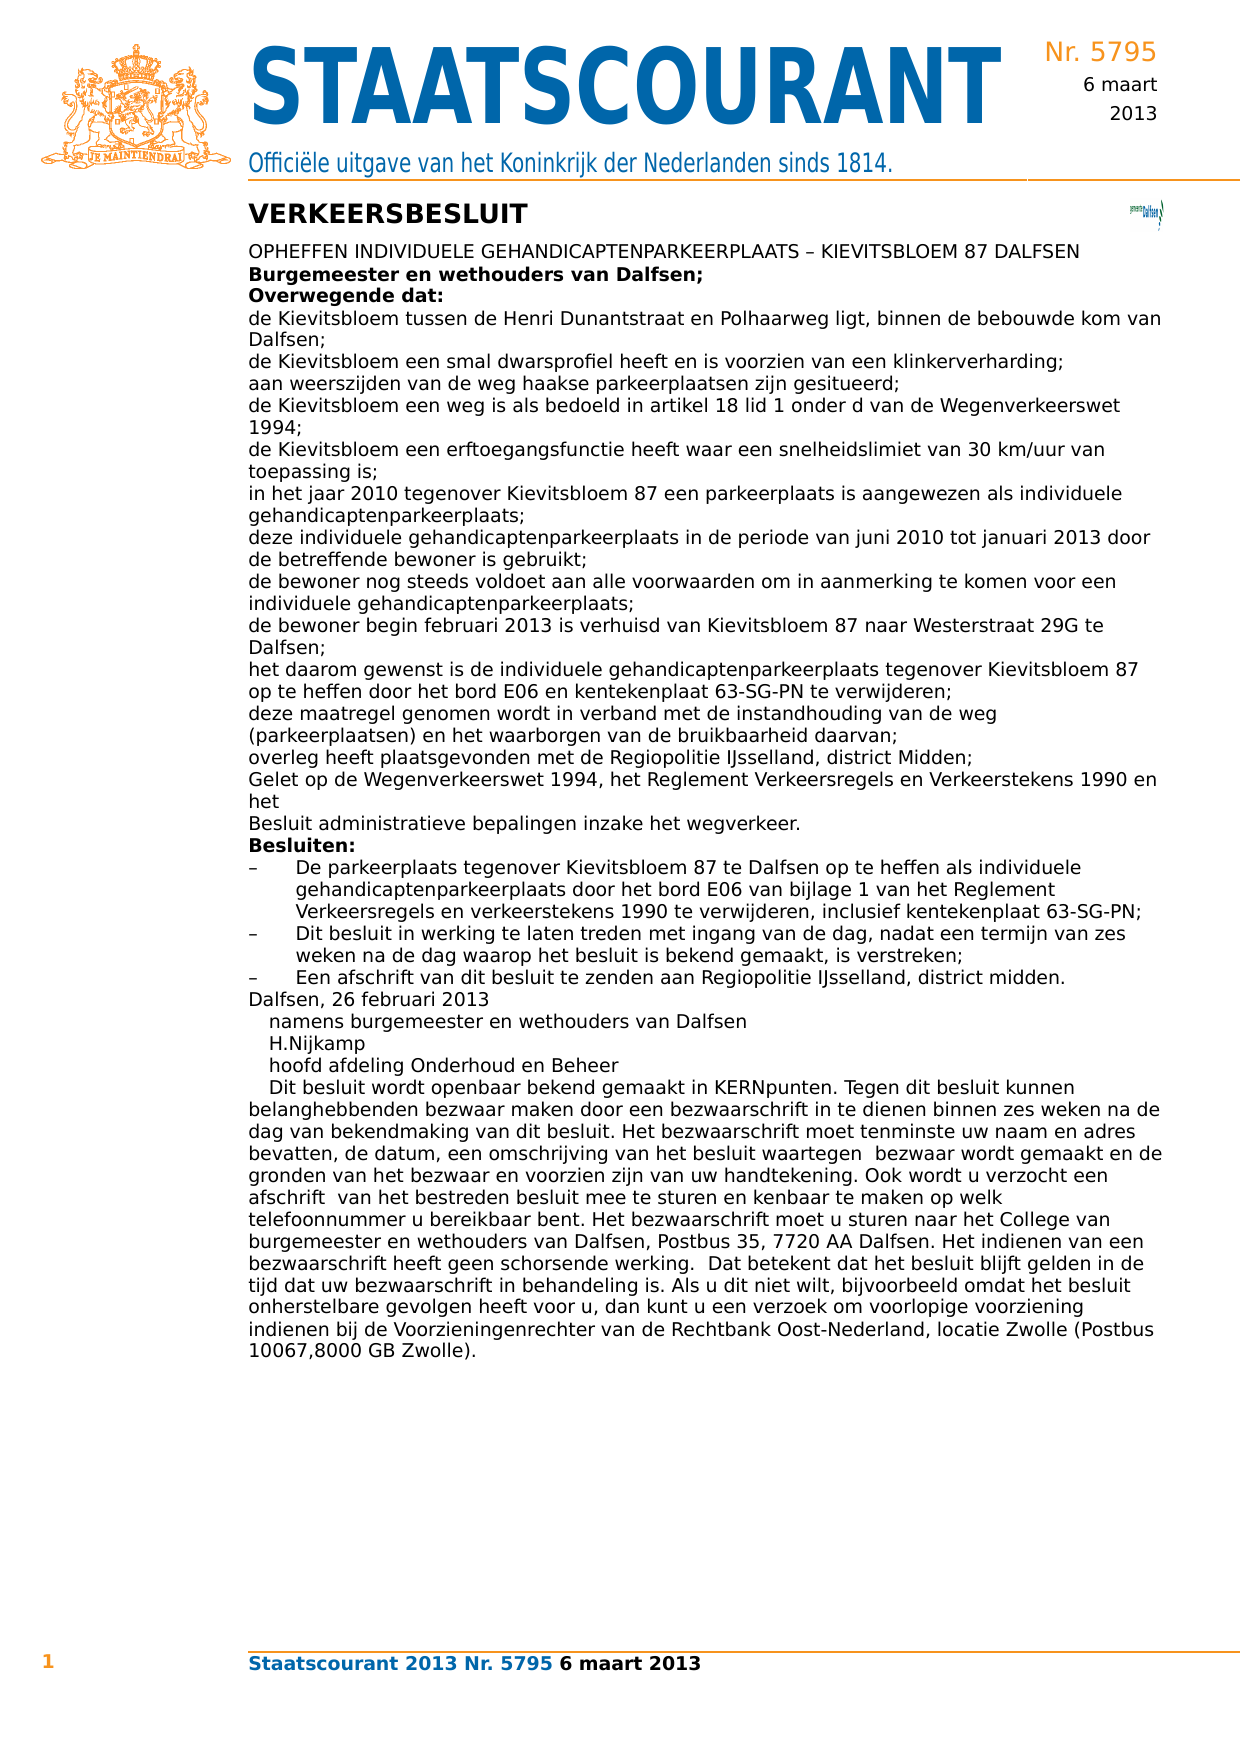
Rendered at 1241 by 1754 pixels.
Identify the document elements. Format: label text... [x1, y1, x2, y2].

text Dit besluit wordt openbaar bekend gemaakt in KERNpunten. Tegen dit besluit kunnen belanghebbenden bezwaar maken door een bezwaarschrift in te dienen binnen zes weken na de dag van bekendmaking van dit besluit. Het bezwaarschrift moet tenminste uw naam en adres bevatten, de datum, een omschrijving van het besluit waartegen bezwaar wordt gemaakt en de gronden van het bezwaar en voorzien zijn van uw handtekening. Ook wordt u verzocht een afschrift van het bestreden besluit mee te sturen en kenbaar te maken op welk telefoonnummer u bereikbaar bent. Het bezwaarschrift moet u sturen naar het College van burgemeester en wethouders van Dalfsen, Postbus 35, 7720 AA Dalfsen. Het indienen van een bezwaarschrift heeft geen schorsende werking. Dat betekent dat het besluit blijft gelden in de tijd dat uw bezwaarschrift in behandeling is. Als u dit niet wilt, bijvoorbeeld omdat het besluit onherstelbare gevolgen heeft voor u, dan kunt u een verzoek om voorlopige voorziening indienen bij de Voorzieningenrechter van de Rechtbank Oost-Nederland, locatie Zwolle (Postbus 10067,8000 GB Zwolle). [248, 1077, 1163, 1362]
list Een afschrift van dit besluit te zenden aan Regiopolitie IJsselland, district midden. [248, 967, 1163, 989]
picture [41, 44, 231, 169]
text aan weerszijden van de weg haakse parkeerplaatsen zijn gesitueerd; [248, 373, 1163, 395]
subtitle VERKEERSBESLUIT [248, 199, 1130, 230]
text Dalfsen, 26 februari 2013 [248, 989, 1163, 1011]
text de Kievitsbloem een weg is als bedoeld in artikel 18 lid 1 onder d van de Wegenverkeerswet 1994; [248, 395, 1163, 439]
list Dit besluit in werking te laten treden met ingang van de dag, nadat een termijn van zes weken na de dag waarop het besluit is bekend gemaakt, is verstreken; [248, 923, 1163, 967]
text in het jaar 2010 tegenover Kievitsbloem 87 een parkeerplaats is aangewezen als individuele gehandicaptenparkeerplaats; [248, 483, 1163, 527]
text de Kievitsbloem een erftoegangsfunctie heeft waar een snelheidslimiet van 30 km/uur van toepassing is; [248, 439, 1163, 483]
text de Kievitsbloem een smal dwarsprofiel heeft en is voorzien van een klinkerverharding; [248, 351, 1163, 373]
text het daarom gewenst is de individuele gehandicaptenparkeerplaats tegenover Kievitsbloem 87 op te heffen door het bord E06 en kentekenplaat 63-SG-PN te verwijderen; [248, 659, 1163, 703]
text Besluiten: [248, 835, 1163, 857]
text Besluit administratieve bepalingen inzake het wegverkeer. [248, 813, 1163, 835]
text deze individuele gehandicaptenparkeerplaats in de periode van juni 2010 tot januari 2013 door de betreffende bewoner is gebruikt; [248, 527, 1163, 571]
text Gelet op de Wegenverkeerswet 1994, het Reglement Verkeersregels en Verkeerstekens 1990 en het [248, 769, 1163, 813]
text overleg heeft plaatsgevonden met de Regiopolitie IJsselland, district Midden; [248, 747, 1163, 769]
text H.Nijkamp [248, 1033, 1163, 1055]
text hoofd afdeling Onderhoud en Beheer [248, 1055, 1163, 1077]
subtitle Overwegende dat: [248, 285, 1163, 307]
text de bewoner nog steeds voldoet aan alle voorwaarden om in aanmerking te komen voor een individuele gehandicaptenparkeerplaats; [248, 571, 1163, 615]
text deze maatregel genomen wordt in verband met de instandhouding van de weg (parkeerplaatsen) en het waarborgen van de bruikbaarheid daarvan; [248, 703, 1163, 747]
text namens burgemeester en wethouders van Dalfsen [248, 1011, 1163, 1033]
picture [1130, 198, 1164, 232]
list De parkeerplaats tegenover Kievitsbloem 87 te Dalfsen op te heffen als individuele gehandicaptenparkeerplaats door het bord E06 van bijlage 1 van het Reglement Verkeersregels en verkeerstekens 1990 te verwijderen, inclusief kentekenplaat 63-SG-PN; [248, 857, 1163, 923]
subtitle Burgemeester en wethouders van Dalfsen; [248, 263, 1163, 285]
text de bewoner begin februari 2013 is verhuisd van Kievitsbloem 87 naar Westerstraat 29G te Dalfsen; [248, 615, 1163, 659]
text de Kievitsbloem tussen de Henri Dunantstraat en Polhaarweg ligt, binnen de bebouwde kom van Dalfsen; [248, 307, 1163, 351]
subtitle OPHEFFEN INDIVIDUELE GEHANDICAPTENPARKEERPLAATS – KIEVITSBLOEM 87 DALFSEN [248, 241, 1163, 263]
